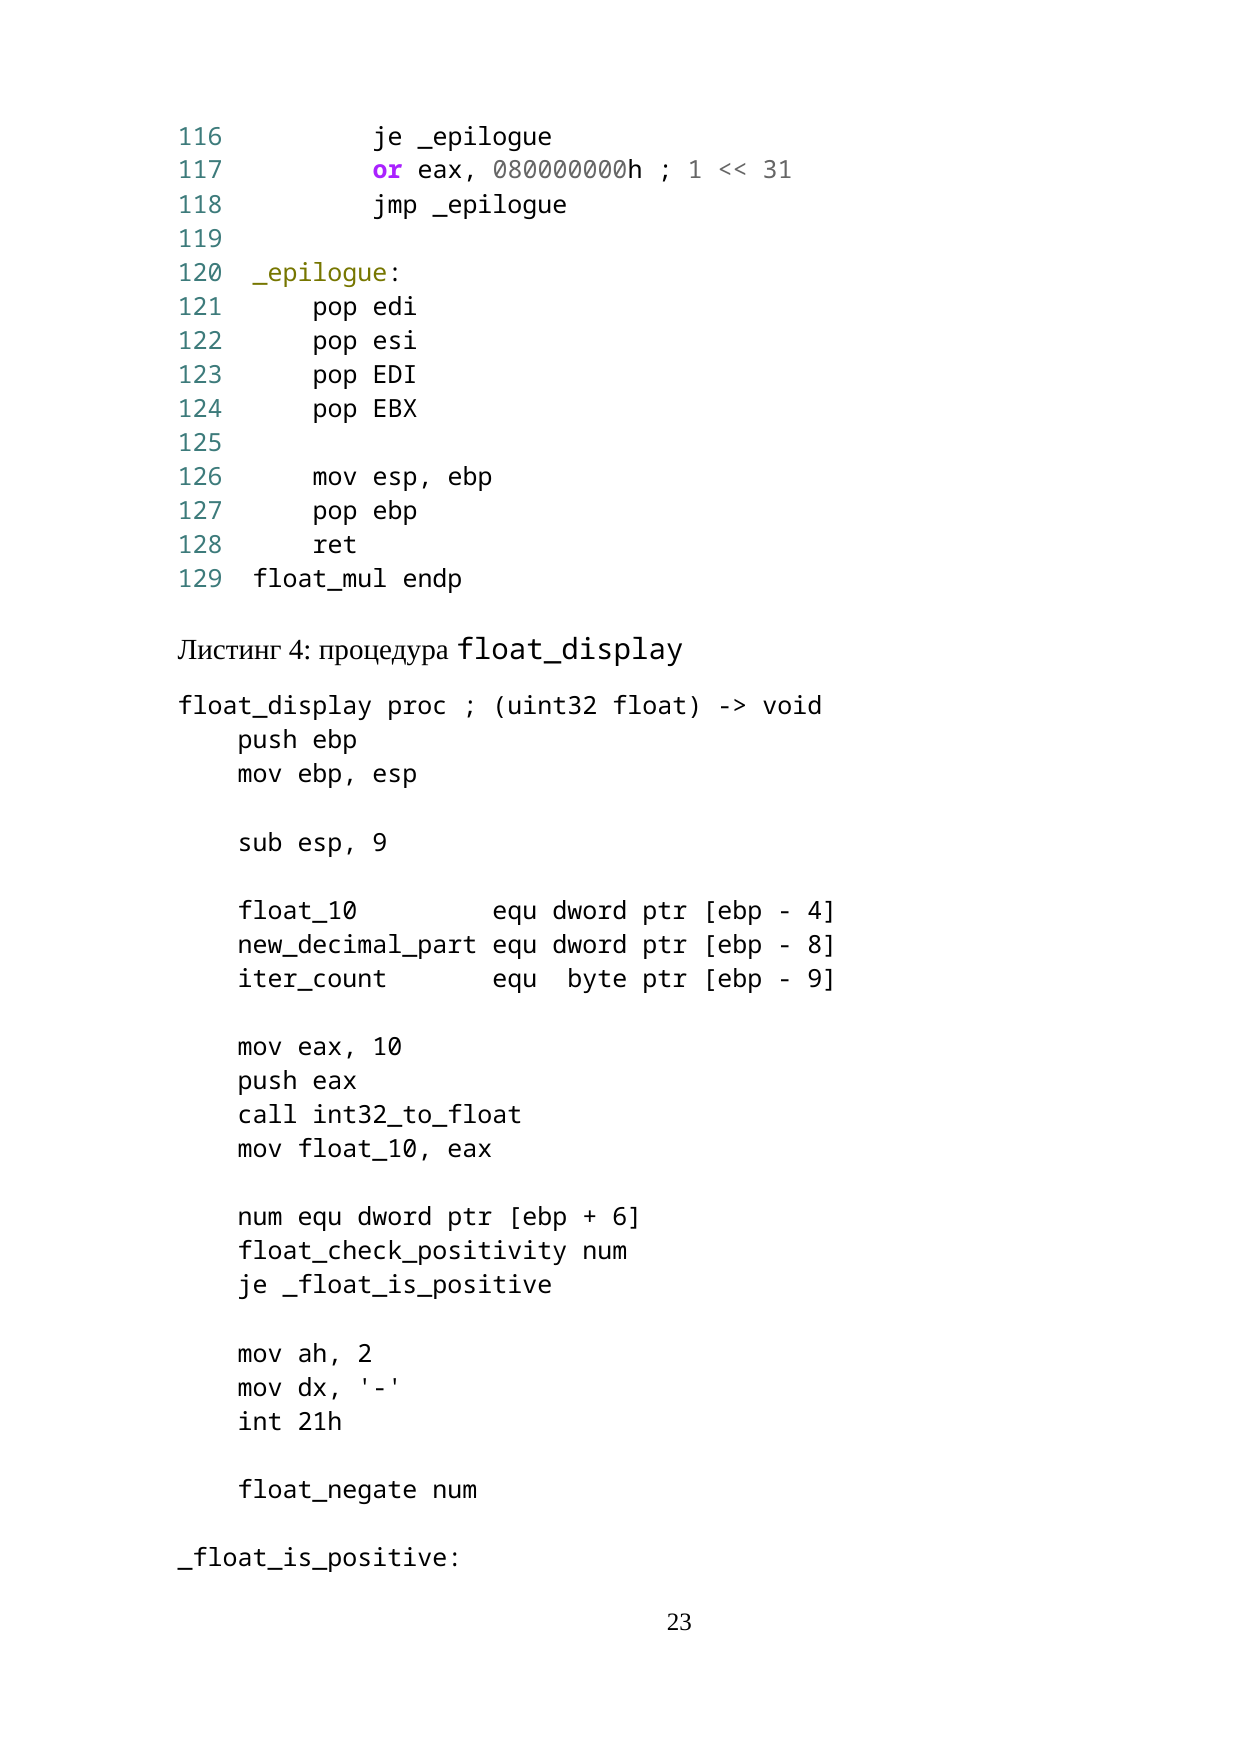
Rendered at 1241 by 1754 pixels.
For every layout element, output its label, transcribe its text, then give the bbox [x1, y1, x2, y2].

table_header float_display proc ; (uint32 float) -> void push ebp mov ebp, esp sub esp, 9 float_10 equ dword ptr [ebp - 4] new_decimal_part equ dword ptr [ebp - 8] iter_count equ byte ptr [ebp - 9] mov eax, 10 push eax call int32_to_float mov float_10, eax num equ dword ptr [ebp + 6] float_check_positivity num je _float_is_positive mov ah, 2 mov dx, '-' int 21h float_negate num _float_is_positive: [177, 688, 1181, 1574]
table_header 116 je _epilogue 117 or eax, 080000000h ; 1 << 31 118 jmp _epilogue 119 120 _epilogue: 121 pop edi 122 pop esi 123 pop EDI 124 pop EBX 125 126 mov esp, ebp 127 pop ebp 128 ret 129 float_mul endp [177, 118, 1181, 595]
text Листинг 4: процедура float_display [177, 628, 1181, 668]
